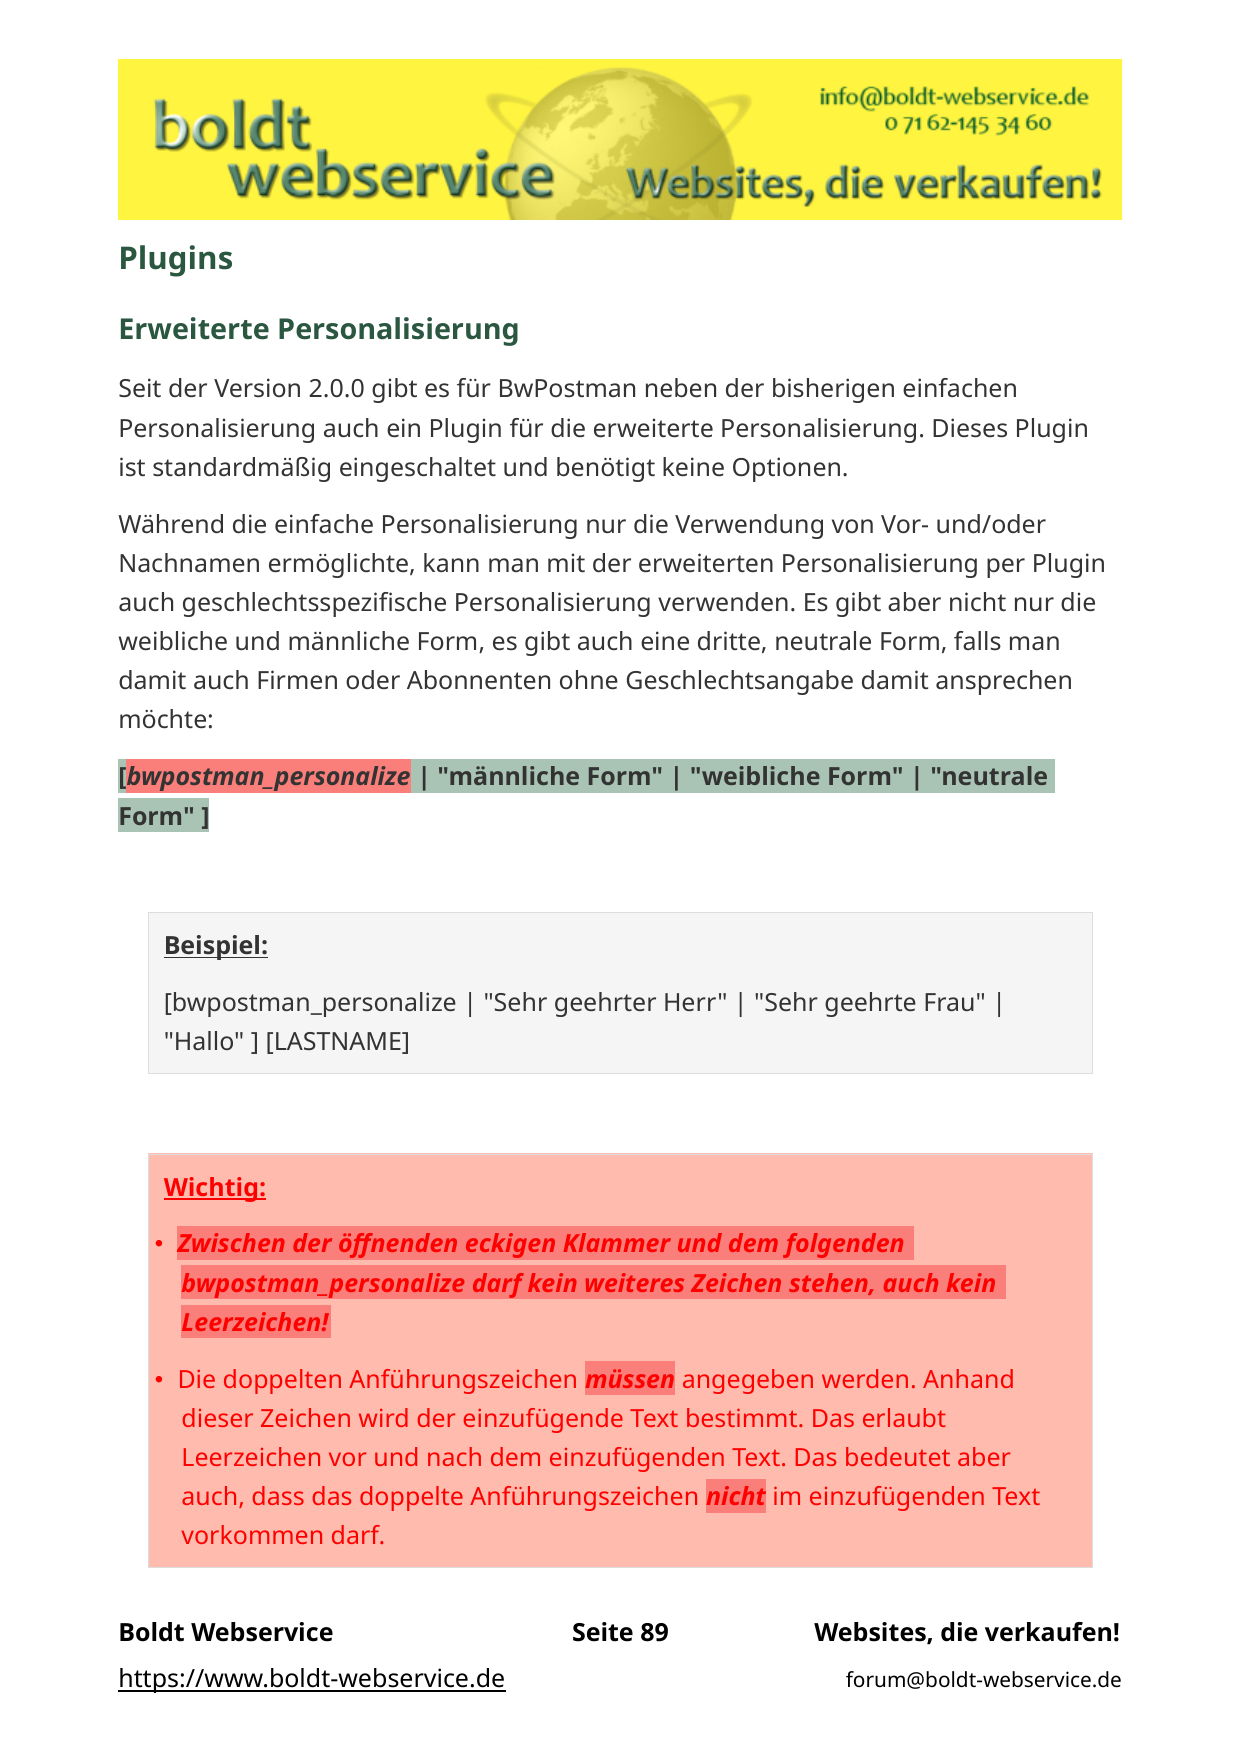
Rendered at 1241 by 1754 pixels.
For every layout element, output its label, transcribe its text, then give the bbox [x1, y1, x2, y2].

list Die doppelten Anführungszeichen müssen angegeben werden. Anhand dieser Zeichen wird der einzufügende Text bestimmt. Das erlaubt Leerzeichen vor und nach dem einzufügenden Text. Das bedeutet aber auch, dass das doppelte Anführungszeichen nicht im einzufügenden Text vorkommen darf. [149, 1346, 1092, 1567]
subtitle Plugins [118, 236, 1122, 279]
text Seit der Version 2.0.0 gibt es für BwPostman neben der bisherigen einfachen Personalisierung auch ein Plugin für die erweiterte Personalisierung. Dieses Plugin ist standardmäßig eingeschaltet und benötigt keine Optionen. [118, 371, 1122, 483]
text [bwpostman_personalize | "männliche Form" | "weibliche Form" | "neutrale Form" ] [118, 759, 1122, 832]
text Beispiel: [149, 913, 1092, 962]
picture [118, 59, 1123, 220]
text Wichtig: [149, 1155, 1092, 1203]
list Zwischen der öffnenden eckigen Klammer und dem folgenden bwpostman_personalize darf kein weiteres Zeichen stehen, auch kein Leerzeichen! [149, 1210, 1092, 1338]
text [bwpostman_personalize | "Sehr geehrter Herr" | "Sehr geehrte Frau" | "Hallo" ] [LASTNAME] [149, 969, 1092, 1073]
text Während die einfache Personalisierung nur die Verwendung von Vor- und/oder Nachnamen ermöglichte, kann man mit der erweiterten Personalisierung per Plugin auch geschlechtsspezifische Personalisierung verwenden. Es gibt aber nicht nur die weibliche und männliche Form, es gibt auch eine dritte, neutrale Form, falls man damit auch Firmen oder Abonnenten ohne Geschlechtsangabe damit ansprechen möchte: [118, 506, 1122, 736]
subtitle Erweiterte Personalisierung [118, 308, 1122, 347]
